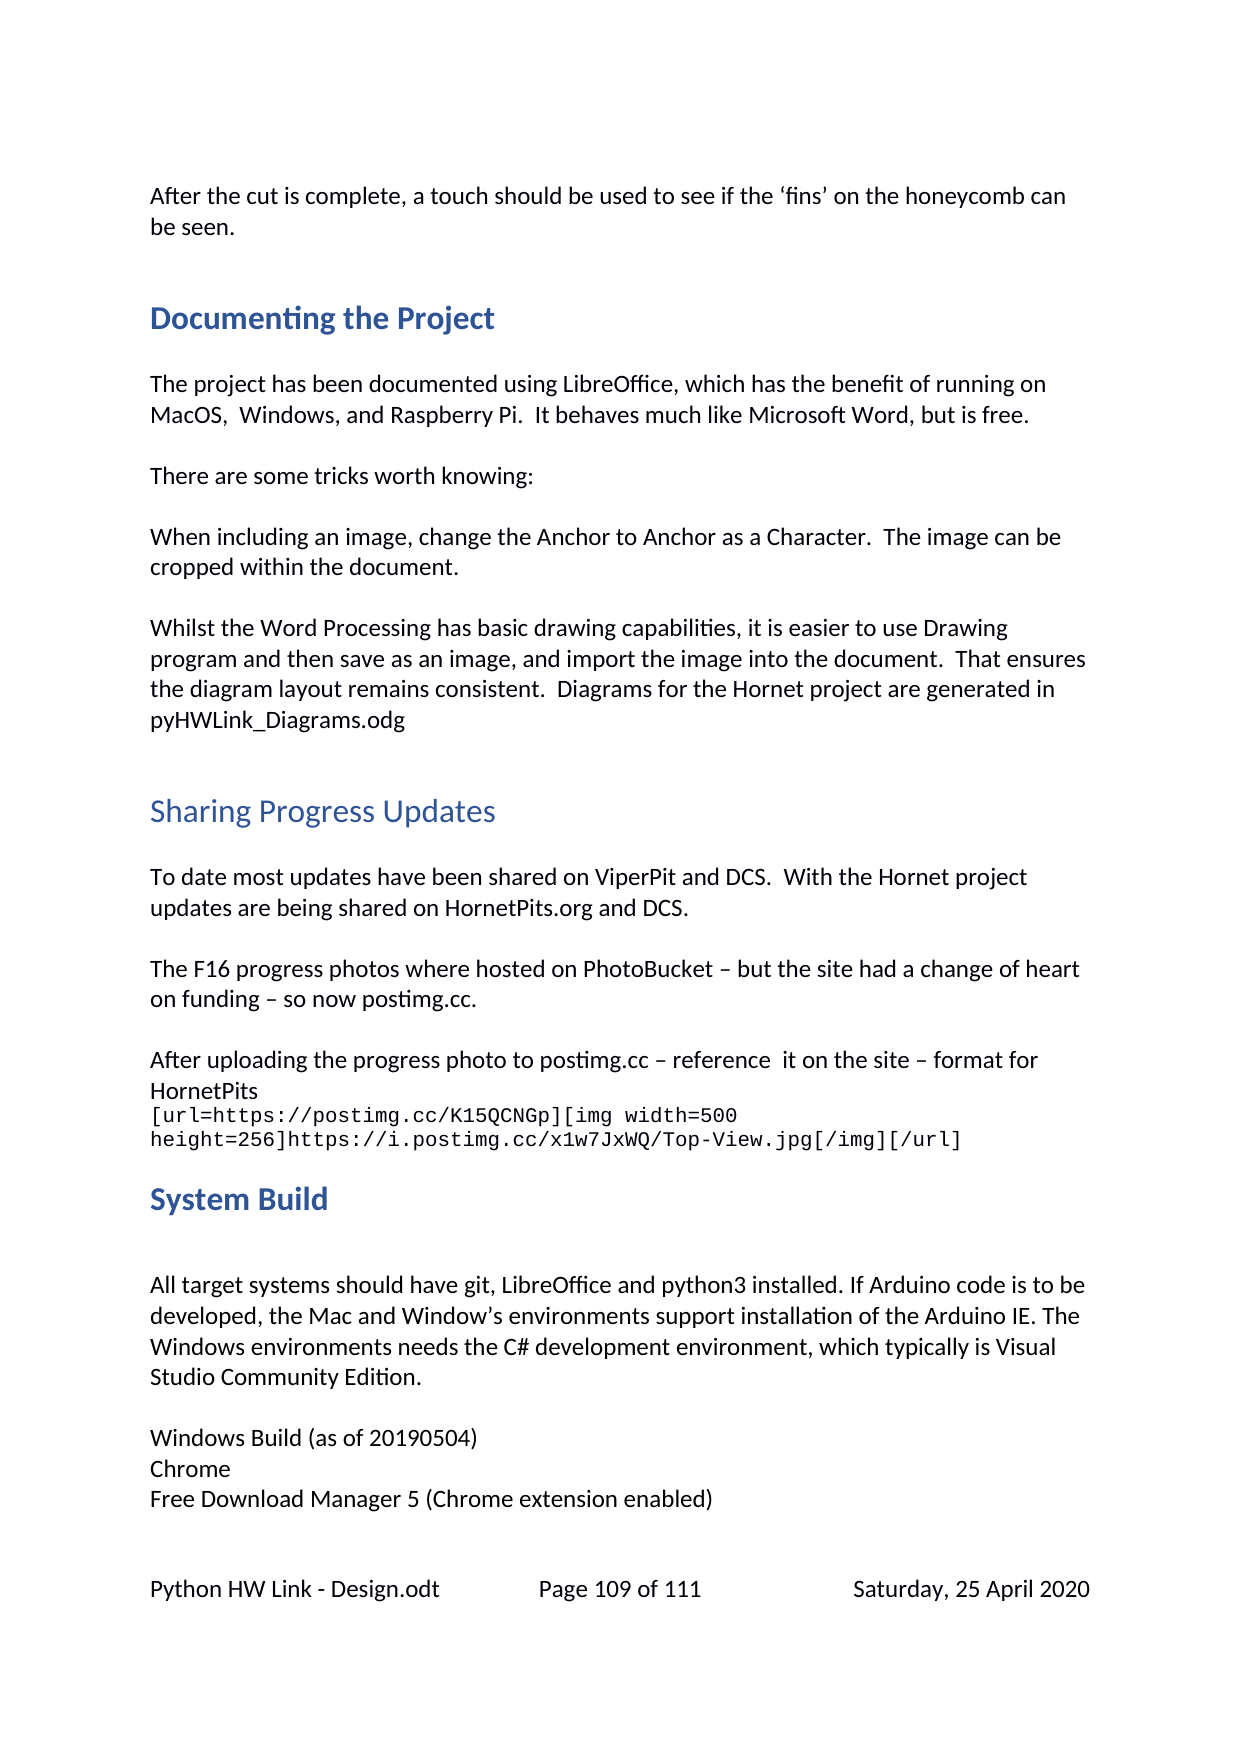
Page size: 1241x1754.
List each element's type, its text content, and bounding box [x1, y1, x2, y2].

text [url=https://postimg.cc/K15QCNGp][img width=500 height=256]https://i.postimg.cc/x1w7JxWQ/Top-View.jpg[/img][/url] [150, 1106, 1090, 1153]
text There are some tricks worth knowing: [150, 460, 1090, 490]
text Whilst the Word Processing has basic drawing capabilities, it is easier to use Drawing program and then save as an image, and import the image into the document. That ensures the diagram layout remains consistent. Diagrams for the Hornet project are generated in pyHWLink_Diagrams.odg [150, 612, 1090, 734]
subtitle Sharing Progress Updates [150, 790, 1090, 831]
subtitle System Build [150, 1178, 1090, 1218]
text Windows Build (as of 20190504) [150, 1422, 1090, 1453]
subtitle Documenting the Project [150, 297, 1090, 338]
text All target systems should have git, LibreOffice and python3 installed. If Arduino code is to be developed, the Mac and Window’s environments support installation of the Arduino IE. The Windows environments needs the C# development environment, which typically is Visual Studio Community Edition. [150, 1270, 1090, 1392]
text After uploading the progress photo to postimg.cc – reference it on the site – format for HornetPits [150, 1044, 1090, 1106]
text Free Download Manager 5 (Chrome extension enabled) [150, 1483, 1090, 1514]
text After the cut is complete, a touch should be used to see if the ‘fins’ on the honeycomb can be seen. [150, 181, 1090, 242]
text The F16 progress photos where hosted on PhotoBucket – but the site had a change of heart on funding – so now postimg.cc. [150, 953, 1090, 1014]
text The project has been documented using LibreOffice, which has the benefit of running on MacOS, Windows, and Raspberry Pi. It behaves much like Microsoft Word, but is free. [150, 368, 1090, 429]
text Chrome [150, 1453, 1090, 1483]
text When including an image, change the Anchor to Anchor as a Character. The image can be cropped within the document. [150, 521, 1090, 582]
text To date most updates have been shared on ViperPit and DCS. With the Hornet project updates are being shared on HornetPits.org and DCS. [150, 861, 1090, 922]
